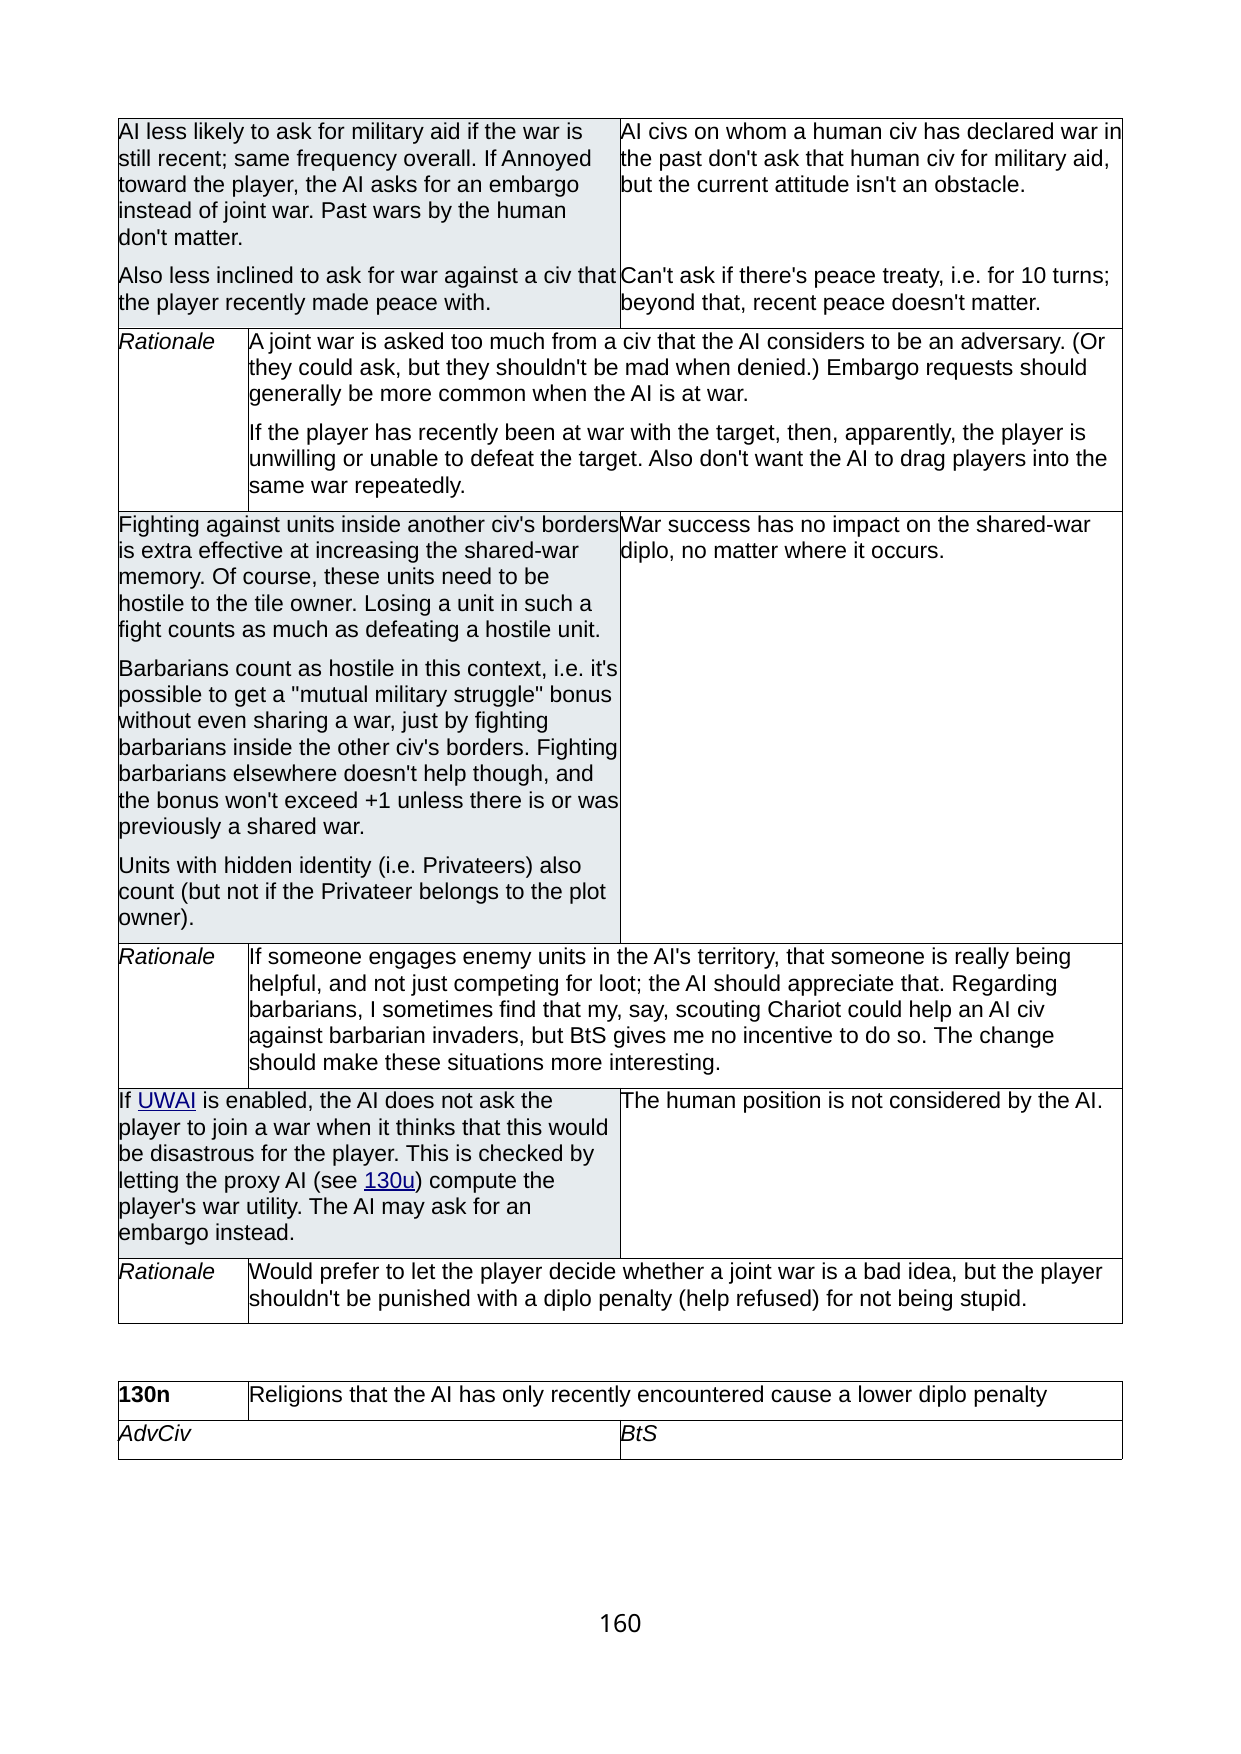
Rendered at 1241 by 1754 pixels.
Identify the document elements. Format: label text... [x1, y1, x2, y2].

table_cell AdvCiv [119, 1421, 620, 1458]
table_cell Rationale [119, 944, 248, 1087]
table_header 130n [119, 1382, 248, 1420]
table_cell A joint war is asked too much from a civ that the AI considers to be an adversary. (Or they could ask, but they shouldn't be mad when denied.) Embargo requests should generally be more common when the AI is at war. If the player has recently been at war with the target, then, apparently, the player is unwilling or unable to defeat the target. Also don't want the AI to drag players into the same war repeatedly. [249, 329, 1122, 511]
table_cell If UWAI is enabled, the AI does not ask the player to join a war when it thinks that this would be disastrous for the player. This is checked by letting the proxy AI (see 130u) compute the player's war utility. The AI may ask for an embargo instead. [119, 1089, 620, 1258]
table_cell If someone engages enemy units in the AI's territory, that someone is really being helpful, and not just competing for loot; the AI should appreciate that. Regarding barbarians, I sometimes find that my, say, scouting Chariot could help an AI civ against barbarian invaders, but BtS gives me no incentive to do so. The change should make these situations more interesting. [249, 944, 1122, 1087]
table_header Religions that the AI has only recently encountered cause a lower diplo penalty [249, 1382, 1122, 1420]
table_cell Would prefer to let the player decide whether a joint war is a bad idea, but the player shouldn't be punished with a diplo penalty (help refused) for not being stupid. [249, 1259, 1122, 1323]
table_cell Rationale [119, 329, 248, 511]
table_cell Fighting against units inside another civ's borders is extra effective at increasing the shared-war memory. Of course, these units need to be hostile to the tile owner. Losing a unit in such a fight counts as much as defeating a hostile unit. Barbarians count as hostile in this context, i.e. it's possible to get a "mutual military struggle" bonus without even sharing a war, just by fighting barbarians inside the other civ's borders. Fighting barbarians elsewhere doesn't help though, and the bonus won't exceed +1 unless there is or was previously a shared war. Units with hidden identity (i.e. Privateers) also count (but not if the Privateer belongs to the plot owner). [119, 512, 620, 943]
table_cell War success has no impact on the shared-war diplo, no matter where it occurs. [621, 512, 1122, 943]
table_cell The human position is not considered by the AI. [621, 1089, 1122, 1258]
table_cell AI civs on whom a human civ has declared war in the past don't ask that human civ for military aid, but the current attitude isn't an obstacle. Can't ask if there's peace treaty, i.e. for 10 turns; beyond that, recent peace doesn't matter. [621, 119, 1122, 327]
table_cell BtS [621, 1421, 1122, 1458]
table_cell AI less likely to ask for military aid if the war is still recent; same frequency overall. If Annoyed toward the player, the AI asks for an embargo instead of joint war. Past wars by the human don't matter. Also less inclined to ask for war against a civ that the player recently made peace with. [119, 119, 620, 327]
table_cell Rationale [119, 1259, 248, 1323]
